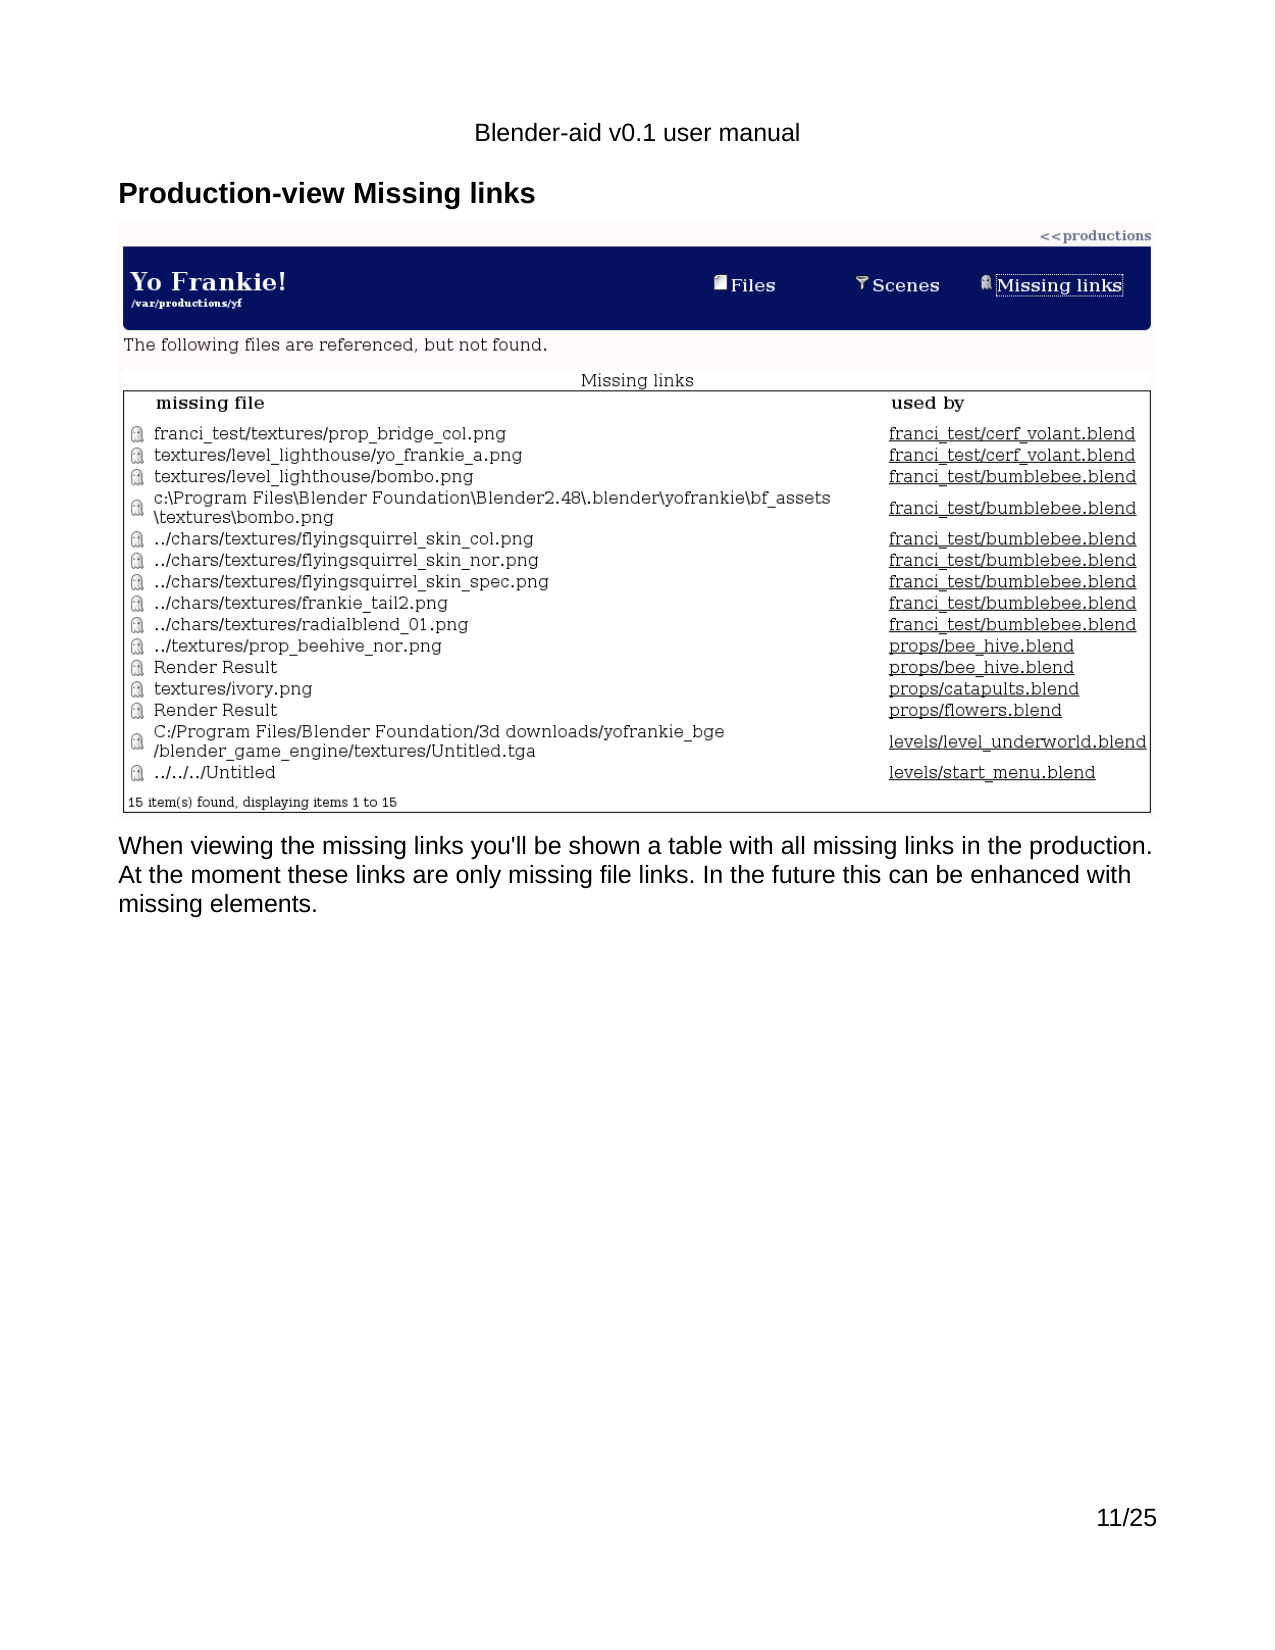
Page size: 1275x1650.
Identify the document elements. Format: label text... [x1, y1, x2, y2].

subtitle Production-view Missing links [118, 176, 1157, 210]
text When viewing the missing links you'll be shown a table with all missing links in the production. At the moment these links are only missing file links. In the future this can be enhanced with missing elements. [118, 831, 1157, 917]
picture [118, 222, 1157, 819]
